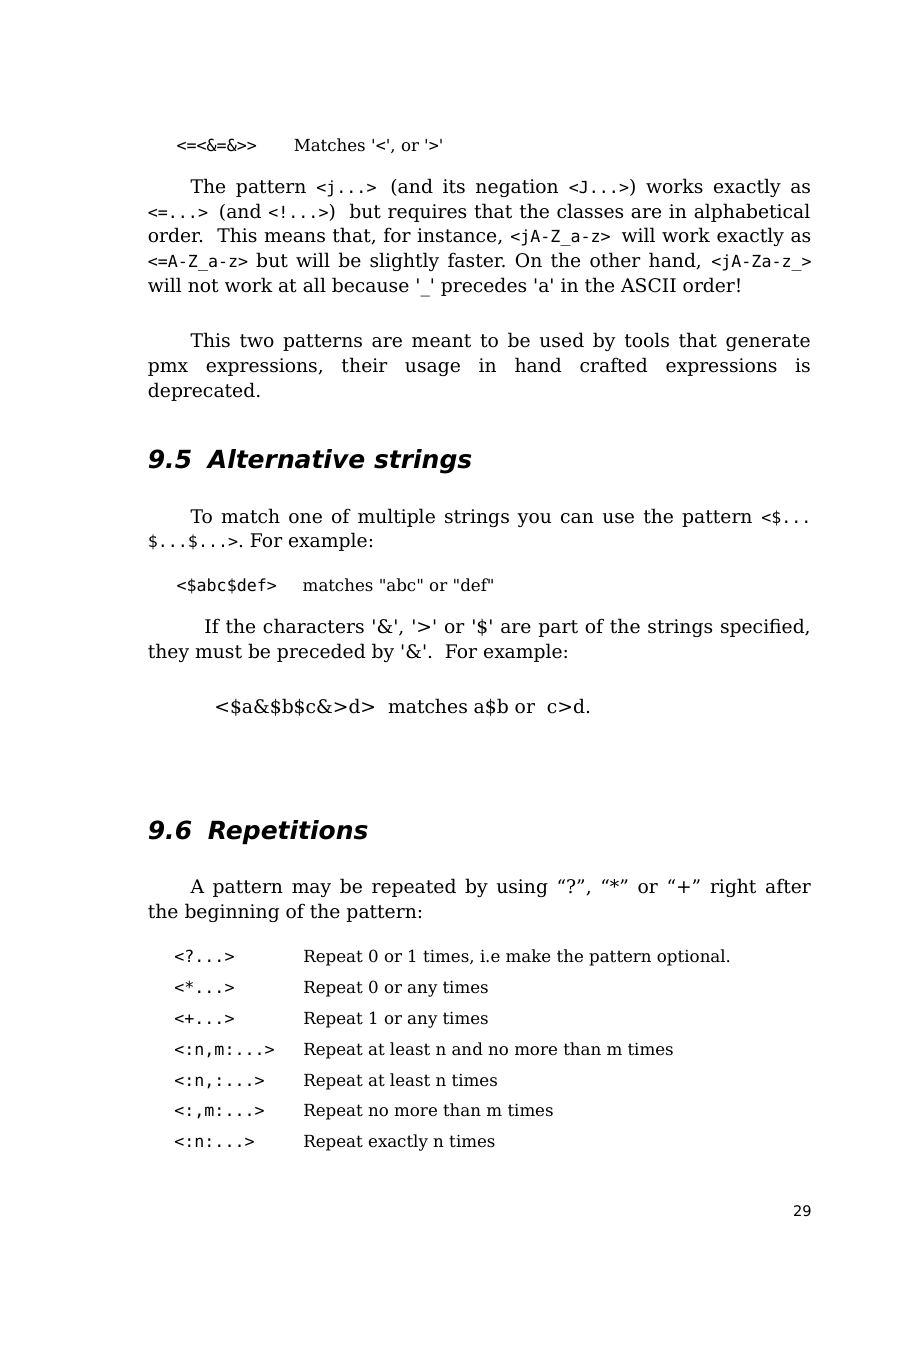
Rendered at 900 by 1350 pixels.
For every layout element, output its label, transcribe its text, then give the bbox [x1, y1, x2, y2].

table_header [148, 941, 168, 972]
table_header <$abc$def> [171, 570, 297, 601]
subtitle Repetitions [148, 816, 811, 845]
subtitle Alternative strings [148, 445, 811, 474]
table_cell Matches '<', or '>' [288, 130, 811, 161]
text This two patterns are meant to be used by tools that generate pmx expressions, their usage in hand crafted expressions is deprecated. [148, 330, 811, 402]
table_cell [148, 1065, 168, 1096]
table_cell Repeat at least n and no more than m times [297, 1034, 811, 1065]
text If the characters '&', '>' or '$' are part of the strings specified, they must be preceded by '&'. For example: [148, 616, 811, 663]
table_cell <*...> [168, 972, 297, 1003]
table_cell Repeat 1 or any times [297, 1003, 811, 1034]
table_header <?...> [168, 941, 297, 972]
table_cell [148, 1003, 168, 1034]
text To match one of multiple strings you can use the pattern <$...$...$...>. For example: [148, 506, 811, 552]
table_cell <=<&=&>> [171, 130, 288, 161]
table_header Repeat 0 or 1 times, i.e make the pattern optional. [297, 941, 811, 972]
table_cell Repeat at least n times [297, 1065, 811, 1096]
text A pattern may be repeated by using “?”, “*” or “+” right after the beginning of the pattern: [148, 877, 811, 923]
table_cell <:n,:...> [168, 1065, 297, 1096]
table_cell Repeat no more than m times [297, 1096, 811, 1126]
table_cell <:n,m:...> [168, 1034, 297, 1065]
table_cell [148, 1034, 168, 1065]
text The pattern <j...> (and its negation <J...>) works exactly as <=...> (and <!...>) but requires that the classes are in alphabetical order. This means that, for instance, <jA-Z_a-z> will work exactly as <=A-Z_a-z> but will be slightly faster. On the other hand, <jA-Za-z_> will not work at all because '_' precedes 'a' in the ASCII order! [148, 176, 811, 297]
table_header matches "abc" or "def" [297, 570, 811, 601]
table_cell [148, 1126, 168, 1157]
text <$a&$b$c&>d> matches a$b or c>d. [148, 696, 811, 718]
table_cell [148, 972, 168, 1003]
table_cell [148, 1096, 168, 1126]
table_cell <:n:...> [168, 1126, 297, 1157]
table_cell Repeat exactly n times [297, 1126, 811, 1157]
table_cell Repeat 0 or any times [297, 972, 811, 1003]
table_cell <:,m:...> [168, 1096, 297, 1126]
table_cell <+...> [168, 1003, 297, 1034]
